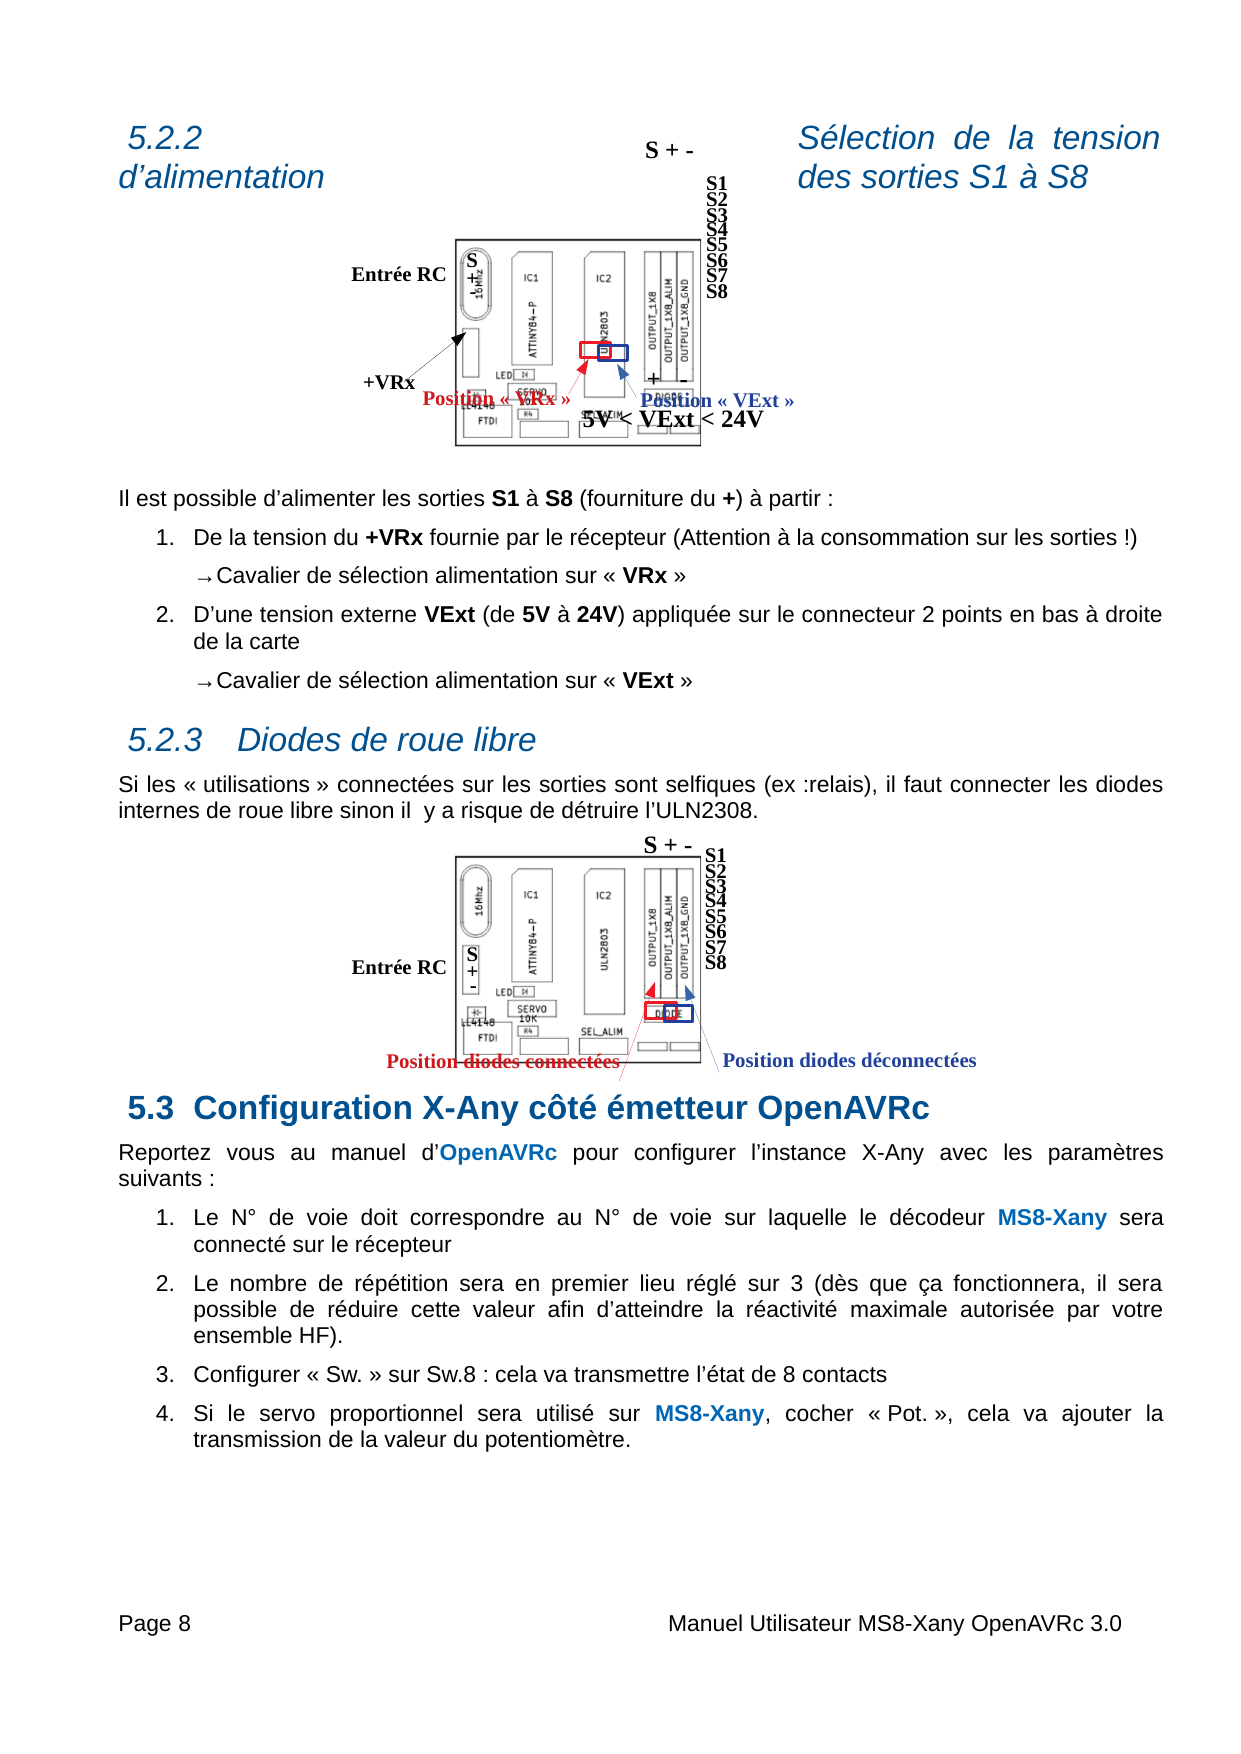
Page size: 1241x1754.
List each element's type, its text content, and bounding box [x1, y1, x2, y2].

list De la tension du +VRx fournie par le récepteur (Attention à la consommation sur les sorties !) [156, 524, 1164, 550]
text →Cavalier de sélection alimentation sur « VRx » [118, 562, 1164, 589]
subtitle Configuration X-Any côté émetteur OpenAVRc [118, 1088, 1164, 1127]
text Il est possible d’alimenter les sorties S1 à S8 (fourniture du +) à partir : [118, 485, 1164, 511]
list D’une tension externe VExt (de 5V à 24V) appliquée sur le connecteur 2 points en bas à droite de la carte [156, 601, 1164, 654]
picture [454, 855, 702, 1064]
picture [626, 1011, 702, 1064]
picture [678, 1007, 691, 1020]
text Reportez vous au manuel d’OpenAVRc pour configurer l’instance X-Any avec les paramètres suivants : [118, 1139, 1164, 1192]
list Configurer « Sw. » sur Sw.8 : cela va transmettre l’état de 8 contacts [156, 1361, 1164, 1387]
subtitle Sélection de la tension d’alimentation des sorties S1 à S8 [118, 118, 1164, 195]
text Si les « utilisations » connectées sur les sorties sont selfiques (ex :relais), il faut connecter les diodes internes de roue libre sinon il y a risque de détruire l’ULN2308. [118, 771, 1164, 824]
list Si le servo proportionnel sera utilisé sur MS8-Xany, cocher « Pot. », cela va ajouter la transmission de la valeur du potentiomètre. [156, 1400, 1164, 1453]
subtitle Diodes de roue libre [118, 720, 1164, 759]
list Le nombre de répétition sera en premier lieu réglé sur 3 (dès que ça fonctionnera, il sera possible de réduire cette valeur afin d’atteindre la réactivité maximale autorisée par votre ensemble HF). [156, 1269, 1164, 1348]
list Le N° de voie doit correspondre au N° de voie sur laquelle le décodeur MS8-Xany sera connecté sur le récepteur [156, 1204, 1164, 1257]
picture [454, 238, 702, 447]
text →Cavalier de sélection alimentation sur « VExt » [118, 667, 1164, 693]
picture [666, 1007, 675, 1017]
picture [647, 1004, 663, 1017]
